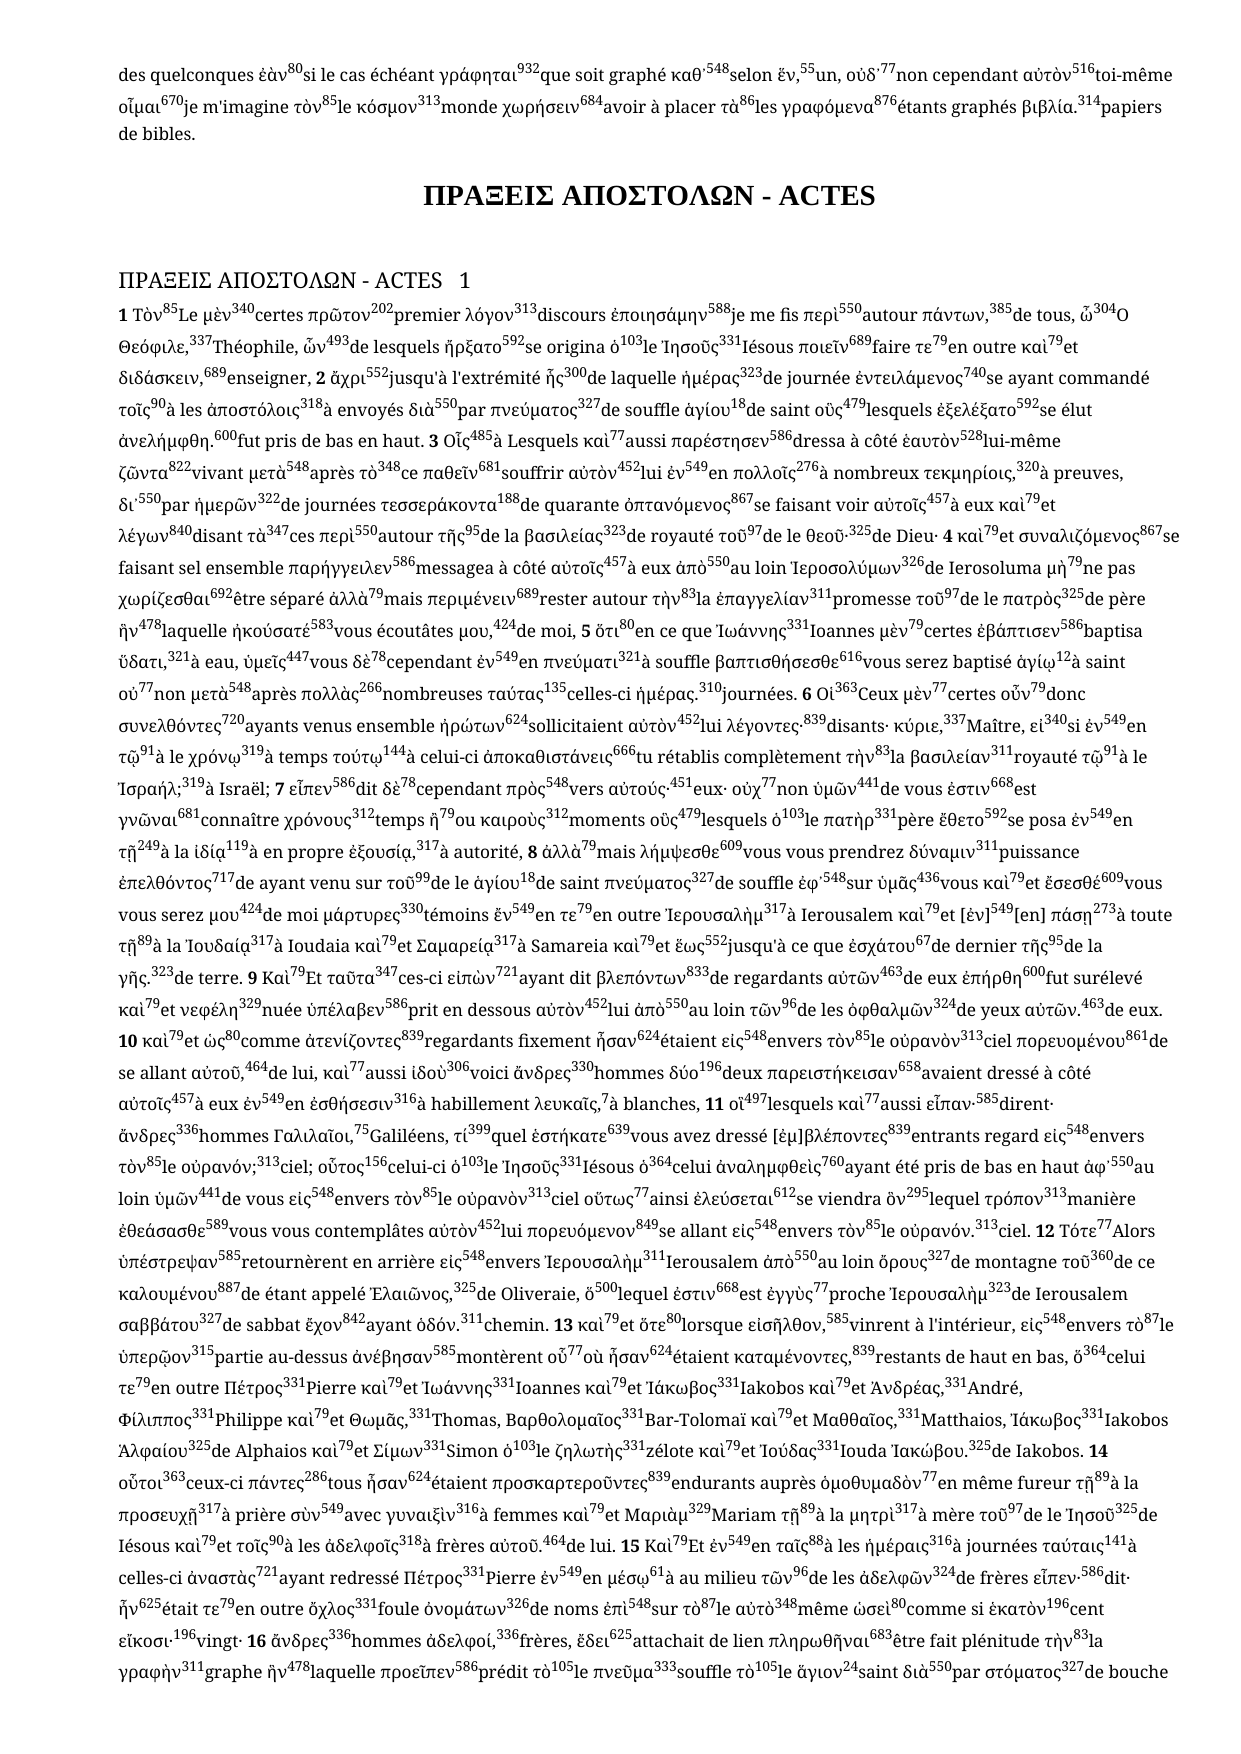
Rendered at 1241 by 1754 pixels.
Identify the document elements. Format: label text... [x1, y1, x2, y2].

subtitle ΠΡΑΞΕΙΣ ΑΠΟΣΤΟΛΩΝ - ACTES [118, 178, 1181, 211]
text 1 Τὸν85Le μὲν340certes πρῶτον202premier λόγον313discours ἐποιησάμην588je me fis περὶ550autour πάντων,385de tous, ὦ304O Θεόφιλε,337Théophile, ὧν493de lesquels ἤρξατο592se origina ὁ103le Ἰησοῦς331Iésous ποιεῖν689faire τε79en outre καὶ79et διδάσκειν,689enseigner, 2 ἄχρι552jusqu'à l'extrémité ἧς300de laquelle ἡμέρας323de journée ἐντειλάμενος740se ayant commandé τοῖς90à les ἀποστόλοις318à envoyés διὰ550par πνεύματος327de souffle ἁγίου18de saint οὓς479lesquels ἐξελέξατο592se élut ἀνελήμφθη.600fut pris de bas en haut. 3 Οἷς485à Lesquels καὶ77aussi παρέστησεν586dressa à côté ἑαυτὸν528lui-même ζῶντα822vivant μετὰ548après τὸ348ce παθεῖν681souffrir αὐτὸν452lui ἐν549en πολλοῖς276à nombreux τεκμηρίοις,320à preuves, δι᾽550par ἡμερῶν322de journées τεσσεράκοντα188de quarante ὀπτανόμενος867se faisant voir αὐτοῖς457à eux καὶ79et λέγων840disant τὰ347ces περὶ550autour τῆς95de la βασιλείας323de royauté τοῦ97de le θεοῦ·325de Dieu· 4 καὶ79et συναλιζόμενος867se faisant sel ensemble παρήγγειλεν586messagea à côté αὐτοῖς457à eux ἀπὸ550au loin Ἱεροσολύμων326de Ierosoluma μὴ79ne pas χωρίζεσθαι692être séparé ἀλλὰ79mais περιμένειν689rester autour τὴν83la ἐπαγγελίαν311promesse τοῦ97de le πατρὸς325de père ἣν478laquelle ἠκούσατέ583vous écoutâtes μου,424de moi, 5 ὅτι80en ce que Ἰωάννης331Ioannes μὲν79certes ἐβάπτισεν586baptisa ὕδατι,321à eau, ὑμεῖς447vous δὲ78cependant ἐν549en πνεύματι321à souffle βαπτισθήσεσθε616vous serez baptisé ἁγίῳ12à saint οὐ77non μετὰ548après πολλὰς266nombreuses ταύτας135celles-ci ἡμέρας.310journées. 6 Οἱ363Ceux μὲν77certes οὖν79donc συνελθόντες720ayants venus ensemble ἠρώτων624sollicitaient αὐτὸν452lui λέγοντες·839disants· κύριε,337Maître, εἰ340si ἐν549en τῷ91à le χρόνῳ319à temps τούτῳ144à celui-ci ἀποκαθιστάνεις666tu rétablis complètement τὴν83la βασιλείαν311royauté τῷ91à le Ἰσραήλ;319à Israël; 7 εἶπεν586dit δὲ78cependant πρὸς548vers αὐτούς·451eux· οὐχ77non ὑμῶν441de vous ἐστιν668est γνῶναι681connaître χρόνους312temps ἢ79ou καιροὺς312moments οὓς479lesquels ὁ103le πατὴρ331père ἔθετο592se posa ἐν549en τῇ249à la ἰδίᾳ119à en propre ἐξουσίᾳ,317à autorité, 8 ἀλλὰ79mais λήμψεσθε609vous vous prendrez δύναμιν311puissance ἐπελθόντος717de ayant venu sur τοῦ99de le ἁγίου18de saint πνεύματος327de souffle ἐφ᾽548sur ὑμᾶς436vous καὶ79et ἔσεσθέ609vous vous serez μου424de moi μάρτυρες330témoins ἔν549en τε79en outre Ἰερουσαλὴμ317à Ierousalem καὶ79et [ἐν]549[en] πάσῃ273à toute τῇ89à la Ἰουδαίᾳ317à Ioudaia καὶ79et Σαμαρείᾳ317à Samareia καὶ79et ἕως552jusqu'à ce que ἐσχάτου67de dernier τῆς95de la γῆς.323de terre. 9 Καὶ79Et ταῦτα347ces-ci εἰπὼν721ayant dit βλεπόντων833de regardants αὐτῶν463de eux ἐπήρθη600fut surélevé καὶ79et νεφέλη329nuée ὑπέλαβεν586prit en dessous αὐτὸν452lui ἀπὸ550au loin τῶν96de les ὀφθαλμῶν324de yeux αὐτῶν.463de eux. 10 καὶ79et ὡς80comme ἀτενίζοντες839regardants fixement ἦσαν624étaient εἰς548envers τὸν85le οὐρανὸν313ciel πορευομένου861de se allant αὐτοῦ,464de lui, καὶ77aussi ἰδοὺ306voici ἄνδρες330hommes δύο196deux παρειστήκεισαν658avaient dressé à côté αὐτοῖς457à eux ἐν549en ἐσθήσεσιν316à habillement λευκαῖς,7à blanches, 11 οἳ497lesquels καὶ77aussi εἶπαν·585dirent· ἄνδρες336hommes Γαλιλαῖοι,75Galiléens, τί399quel ἑστήκατε639vous avez dressé [ἐμ]βλέποντες839entrants regard εἰς548envers τὸν85le οὐρανόν;313ciel; οὗτος156celui-ci ὁ103le Ἰησοῦς331Iésous ὁ364celui ἀναλημφθεὶς760ayant été pris de bas en haut ἀφ᾽550au loin ὑμῶν441de vous εἰς548envers τὸν85le οὐρανὸν313ciel οὕτως77ainsi ἐλεύσεται612se viendra ὃν295lequel τρόπον313manière ἐθεάσασθε589vous vous contemplâtes αὐτὸν452lui πορευόμενον849se allant εἰς548envers τὸν85le οὐρανόν.313ciel. 12 Τότε77Alors ὑπέστρεψαν585retournèrent en arrière εἰς548envers Ἰερουσαλὴμ311Ierousalem ἀπὸ550au loin ὄρους327de montagne τοῦ360de ce καλουμένου887de étant appelé Ἐλαιῶνος,325de Oliveraie, ὅ500lequel ἐστιν668est ἐγγὺς77proche Ἰερουσαλὴμ323de Ierousalem σαββάτου327de sabbat ἔχον842ayant ὁδόν.311chemin. 13 καὶ79et ὅτε80lorsque εἰσῆλθον,585vinrent à l'intérieur, εἰς548envers τὸ87le ὑπερῷον315partie au-dessus ἀνέβησαν585montèrent οὗ77où ἦσαν624étaient καταμένοντες,839restants de haut en bas, ὅ364celui τε79en outre Πέτρος331Pierre καὶ79et Ἰωάννης331Ioannes καὶ79et Ἰάκωβος331Iakobos καὶ79et Ἀνδρέας,331André, Φίλιππος331Philippe καὶ79et Θωμᾶς,331Thomas, Βαρθολομαῖος331Bar-Tolomaï καὶ79et Μαθθαῖος,331Matthaios, Ἰάκωβος331Iakobos Ἁλφαίου325de Alphaios καὶ79et Σίμων331Simon ὁ103le ζηλωτὴς331zélote καὶ79et Ἰούδας331Iouda Ἰακώβου.325de Iakobos. 14 οὗτοι363ceux-ci πάντες286tous ἦσαν624étaient προσκαρτεροῦντες839endurants auprès ὁμοθυμαδὸν77en même fureur τῇ89à la προσευχῇ317à prière σὺν549avec γυναιξὶν316à femmes καὶ79et Μαριὰμ329Mariam τῇ89à la μητρὶ317à mère τοῦ97de le Ἰησοῦ325de Iésous καὶ79et τοῖς90à les ἀδελφοῖς318à frères αὐτοῦ.464de lui. 15 Καὶ79Et ἐν549en ταῖς88à les ἡμέραις316à journées ταύταις141à celles-ci ἀναστὰς721ayant redressé Πέτρος331Pierre ἐν549en μέσῳ61à au milieu τῶν96de les ἀδελφῶν324de frères εἶπεν·586dit· ἦν625était τε79en outre ὄχλος331foule ὀνομάτων326de noms ἐπὶ548sur τὸ87le αὐτὸ348même ὡσεὶ80comme si ἑκατὸν196cent εἴκοσι·196vingt· 16 ἄνδρες336hommes ἀδελφοί,336frères, ἔδει625attachait de lien πληρωθῆναι683être fait plénitude τὴν83la γραφὴν311graphe ἣν478laquelle προεῖπεν586prédit τὸ105le πνεῦμα333souffle τὸ105le ἅγιον24saint διὰ550par στόματος327de bouche Δαυὶδ325de Dauid περὶ550autour Ἰούδα325de Iouda τοῦ358de celui γενομένου734de se ayant devenu ὁδηγοῦ325de guide de chemin τοῖς351à ceux συλλαβοῦσιν712à ayants pris ensemble Ἰησοῦν,313Iésous, 17 ὅτι80en ce que κατηριθμημένος813ayant été nombré de haut en bas ἦν625était ἐν549en ἡμῖν419à nous καὶ79et ἔλαχεν586obtint par le sort τὸν85le κλῆρον313lot τῆς95de la διακονίας323de service ταύτης.148de celle-ci. 18 οὗτος364celui-ci μὲν77certes οὖν79donc ἐκτήσατο592se acquit χωρίον315emplacement ἐκ550hors μισθοῦ325de salaire τῆς95de la ἀδικίας323de injustice καὶ79et πρηνὴς47précipité en avant γενόμενος740se ayant devenu ἐλάκησεν586éclata μέσος71au milieu καὶ79et ἐξεχύθη600fut déversé πάντα288tous τὰ104les σπλάγχνα332entrailles αὐτοῦ·464de lui· 19 καὶ79et γνωστὸν49connu ἐγένετο592se devint πᾶσιν377à tous τοῖς351à ceux κατοικοῦσιν827à établissants maison d'habitation Ἰερουσαλήμ,311Ierousalem, ὥστε80de sorte que κληθῆναι683être appelé τὸ87le χωρίον315emplacement ἐκεῖνο140ce-là τῇ249à la ἰδίᾳ119à en propre διαλέκτῳ317à dialecte αὐτῶν463de eux Ἁκελδαμάχ,315Akeldama, τοῦτ᾽366ce-ci ἔστιν668est χωρίον315emplacement αἵματος.327de sang. 20 γέγραπται654a été graphé γὰρ79car ἐν549en βίβλῳ317à bible ψαλμῶν·324de psaumes· γενηθήτω565soit devenu ἡ101la ἔπαυλις329camp αὐτοῦ464de lui ἔρημος45déserte καὶ79et μὴ77ne pas ἔστω572soit ὁ364celui κατοικῶν840établissant maison d'habitation ἐν549en αὐτῇ,456à elle, καί·79et· τὴν83la ἐπισκοπὴν311supervision αὐτοῦ464de lui λαβέτω556prenne ἕτερος.390autre-différent. 21 δεῖ668attache de lien οὖν79donc τῶν96de les συνελθόντων715de ayants venus ensemble ἡμῖν419à nous ἀνδρῶν324de hommes ἐν549en παντὶ275à tout χρόνῳ319à temps ᾧ486à lequel εἰσῆλθεν586vint à l'intérieur καὶ79et ἐξῆλθεν586sortit ἐφ᾽548sur ἡμᾶς416nous ὁ103le κύριος331Maître Ἰησοῦς,331Iésous, 22 ἀρξάμενος740se ayant originé ἀπὸ550au loin τοῦ99de le βαπτίσματος327de baptême Ἰωάννου325de Ioannes ἕως552jusqu'à ce que τῆς95de la ἡμέρας323de journée ἧς490de laquelle ἀνελήμφθη600fut pris de bas en haut ἀφ᾽550au loin ἡμῶν,423de nous, μάρτυρα313témoin τῆς95de la ἀναστάσεως323de redressement αὐτοῦ464de lui σὺν549avec ἡμῖν419à nous γενέσθαι682se devenir ἕνα53un τούτων.357de ceux-ci. 23 Καὶ79Et ἔστησαν585dressèrent δύο,52deux, Ἰωσὴφ313Ioseph τὸν346celui καλούμενον875étant appelé Βαρσαββᾶν313Bar-Sabbas ὃς498lequel ἐπεκλήθη600fut surnommé Ἰοῦστος,331Ioustos, καὶ79et Μαθθίαν.313Matthias. 24 καὶ79et προσευξάμενοι739se ayants priés εἶπαν·585dirent· σὺ448toi κύριε337Maître καρδιογνῶστα337connaisseur de coeur πάντων,383de tous, ἀνάδειξον554montre de bas en haut ὃν480lequel ἐξελέξω590tu te élus ἐκ550hors τούτων149de ceux-ci τῶν96de les δύο64de deux ἕνα53un 25 λαβεῖν681prendre τὸν85le τόπον313lieu τῆς95de la διακονίας323de service ταύτης148de celle-ci καὶ79et ἀποστολῆς323de envoi ἀφ᾽550au loin ἧς490de laquelle παρέβη586marcha à côté Ἰούδας331Iouda πορευθῆναι683être allé εἰς548envers τὸν245le τόπον313lieu τὸν85le ἴδιον.115en propre. 26 καὶ79et ἔδωκαν585donnèrent κλήρους312lots αὐτοῖς457à eux καὶ79et ἔπεσεν586tomba ὁ103le κλῆρος331lot ἐπὶ548sur Μαθθίαν313Matthias καὶ79et συγκατεψηφίσθη600fut compté de haut en bas avec μετὰ550avec τῶν96de les ἕνδεκα190de onze ἀποστόλων.324de envoyés. [118, 299, 1181, 1684]
text ΠΡΑΞΕΙΣ ΑΠΟΣΤΟΛΩΝ - ACTES 1 [118, 265, 1181, 295]
